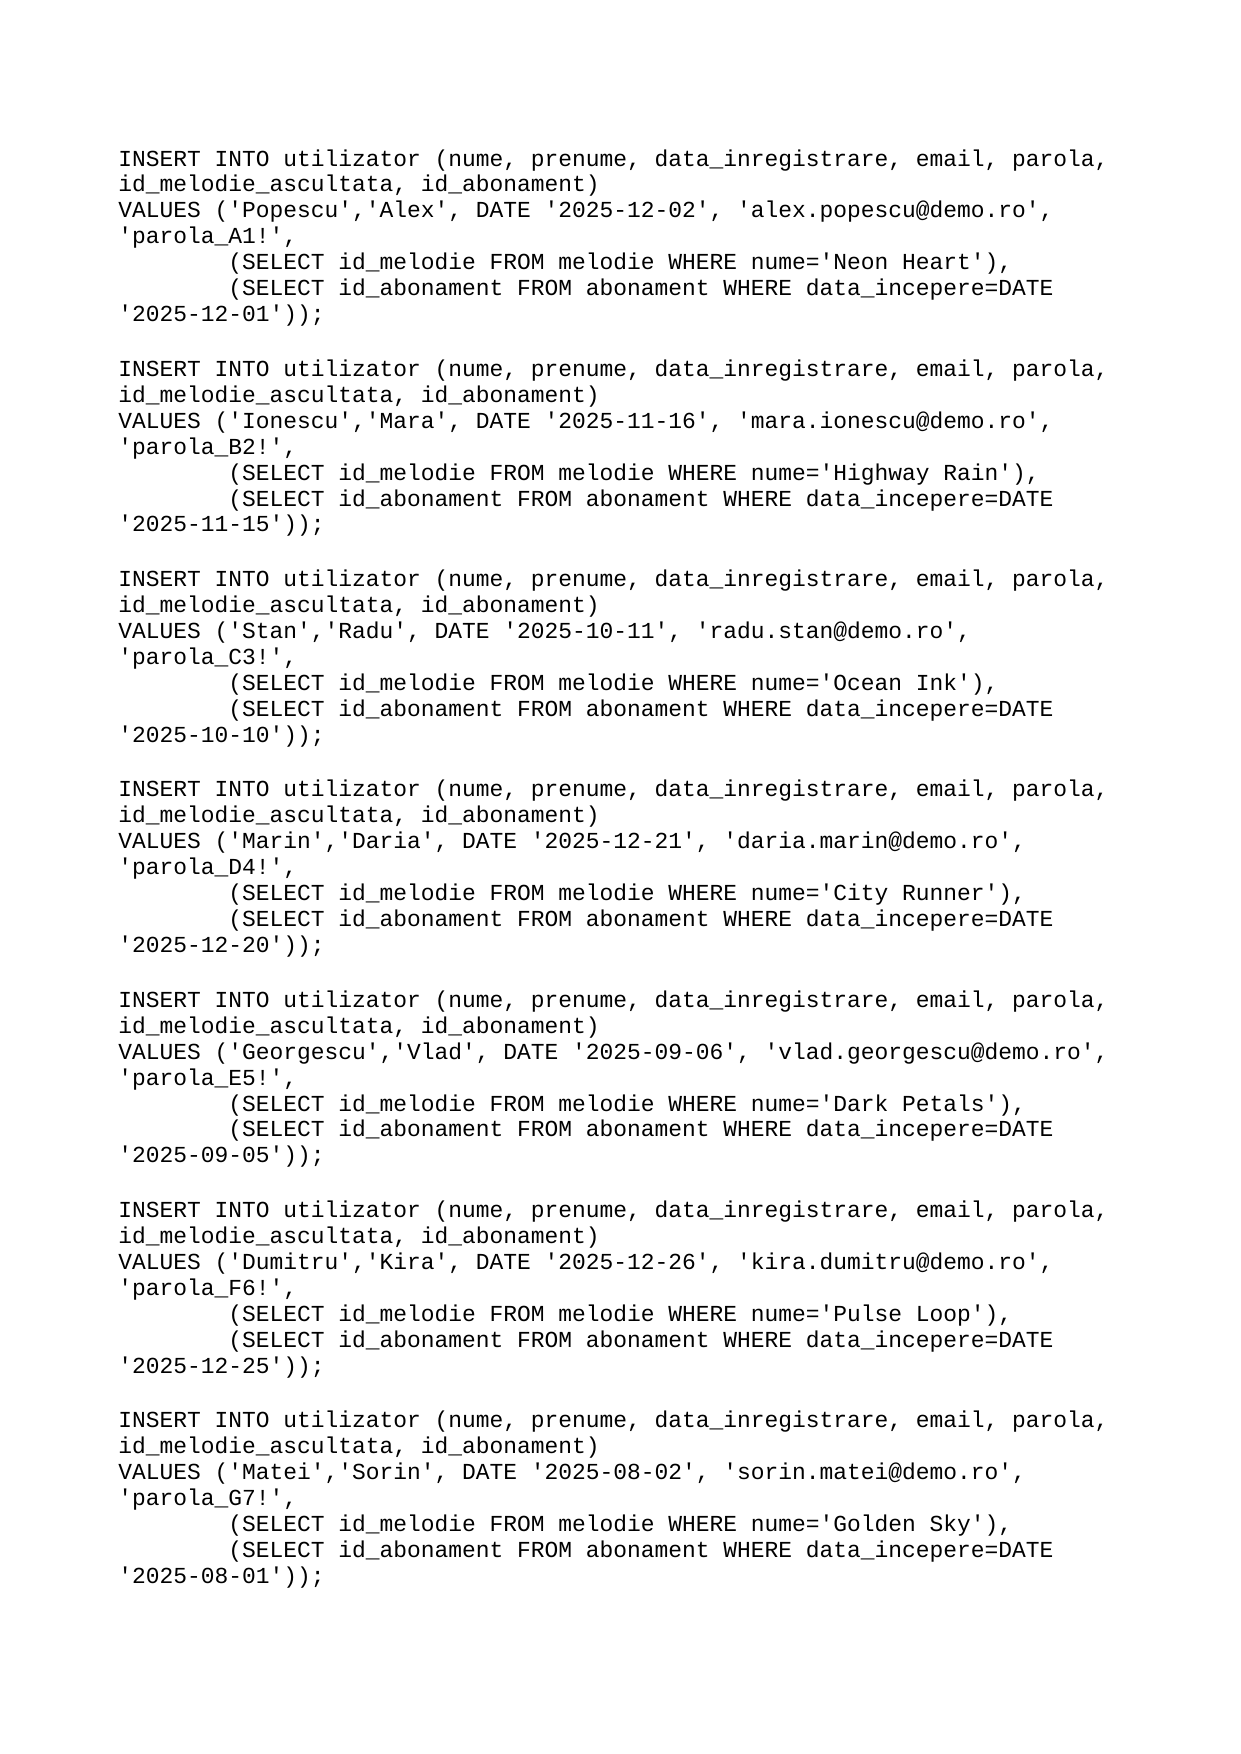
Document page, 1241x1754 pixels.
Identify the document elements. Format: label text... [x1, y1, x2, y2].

text (SELECT id_melodie FROM melodie WHERE nume='Highway Rain'), [118, 461, 1122, 487]
text (SELECT id_abonament FROM abonament WHERE data_incepere=DATE '2025-11-15')); [118, 487, 1122, 539]
text (SELECT id_melodie FROM melodie WHERE nume='City Runner'), [118, 882, 1122, 907]
text INSERT INTO utilizator (nume, prenume, data_inregistrare, email, parola, id_melodie_ascultata, id_abonament) [118, 1409, 1122, 1461]
text VALUES ('Dumitru','Kira', DATE '2025-12-26', 'kira.dumitru@demo.ro', 'parola_F6!', [118, 1250, 1122, 1302]
text VALUES ('Marin','Daria', DATE '2025-12-21', 'daria.marin@demo.ro', 'parola_D4!', [118, 830, 1122, 882]
text INSERT INTO utilizator (nume, prenume, data_inregistrare, email, parola, id_melodie_ascultata, id_abonament) [118, 1198, 1122, 1250]
text INSERT INTO utilizator (nume, prenume, data_inregistrare, email, parola, id_melodie_ascultata, id_abonament) [118, 357, 1122, 409]
text (SELECT id_melodie FROM melodie WHERE nume='Golden Sky'), [118, 1512, 1122, 1538]
text (SELECT id_abonament FROM abonament WHERE data_incepere=DATE '2025-12-25')); [118, 1328, 1122, 1380]
text (SELECT id_melodie FROM melodie WHERE nume='Neon Heart'), [118, 251, 1122, 277]
text INSERT INTO utilizator (nume, prenume, data_inregistrare, email, parola, id_melodie_ascultata, id_abonament) [118, 778, 1122, 830]
text INSERT INTO utilizator (nume, prenume, data_inregistrare, email, parola, id_melodie_ascultata, id_abonament) [118, 147, 1122, 199]
text (SELECT id_melodie FROM melodie WHERE nume='Ocean Ink'), [118, 671, 1122, 697]
text VALUES ('Georgescu','Vlad', DATE '2025-09-06', 'vlad.georgescu@demo.ro', 'parola_E5!', [118, 1040, 1122, 1092]
text (SELECT id_abonament FROM abonament WHERE data_incepere=DATE '2025-12-01')); [118, 277, 1122, 328]
text (SELECT id_melodie FROM melodie WHERE nume='Dark Petals'), [118, 1092, 1122, 1118]
text (SELECT id_abonament FROM abonament WHERE data_incepere=DATE '2025-12-20')); [118, 907, 1122, 959]
text VALUES ('Ionescu','Mara', DATE '2025-11-16', 'mara.ionescu@demo.ro', 'parola_B2!', [118, 409, 1122, 461]
text (SELECT id_melodie FROM melodie WHERE nume='Pulse Loop'), [118, 1302, 1122, 1328]
text INSERT INTO utilizator (nume, prenume, data_inregistrare, email, parola, id_melodie_ascultata, id_abonament) [118, 988, 1122, 1040]
text (SELECT id_abonament FROM abonament WHERE data_incepere=DATE '2025-09-05')); [118, 1118, 1122, 1170]
text (SELECT id_abonament FROM abonament WHERE data_incepere=DATE '2025-10-10')); [118, 697, 1122, 749]
text VALUES ('Stan','Radu', DATE '2025-10-11', 'radu.stan@demo.ro', 'parola_C3!', [118, 619, 1122, 671]
text INSERT INTO utilizator (nume, prenume, data_inregistrare, email, parola, id_melodie_ascultata, id_abonament) [118, 567, 1122, 619]
text VALUES ('Popescu','Alex', DATE '2025-12-02', 'alex.popescu@demo.ro', 'parola_A1!', [118, 199, 1122, 251]
text VALUES ('Matei','Sorin', DATE '2025-08-02', 'sorin.matei@demo.ro', 'parola_G7!', [118, 1461, 1122, 1512]
text (SELECT id_abonament FROM abonament WHERE data_incepere=DATE '2025-08-01')); [118, 1538, 1122, 1590]
